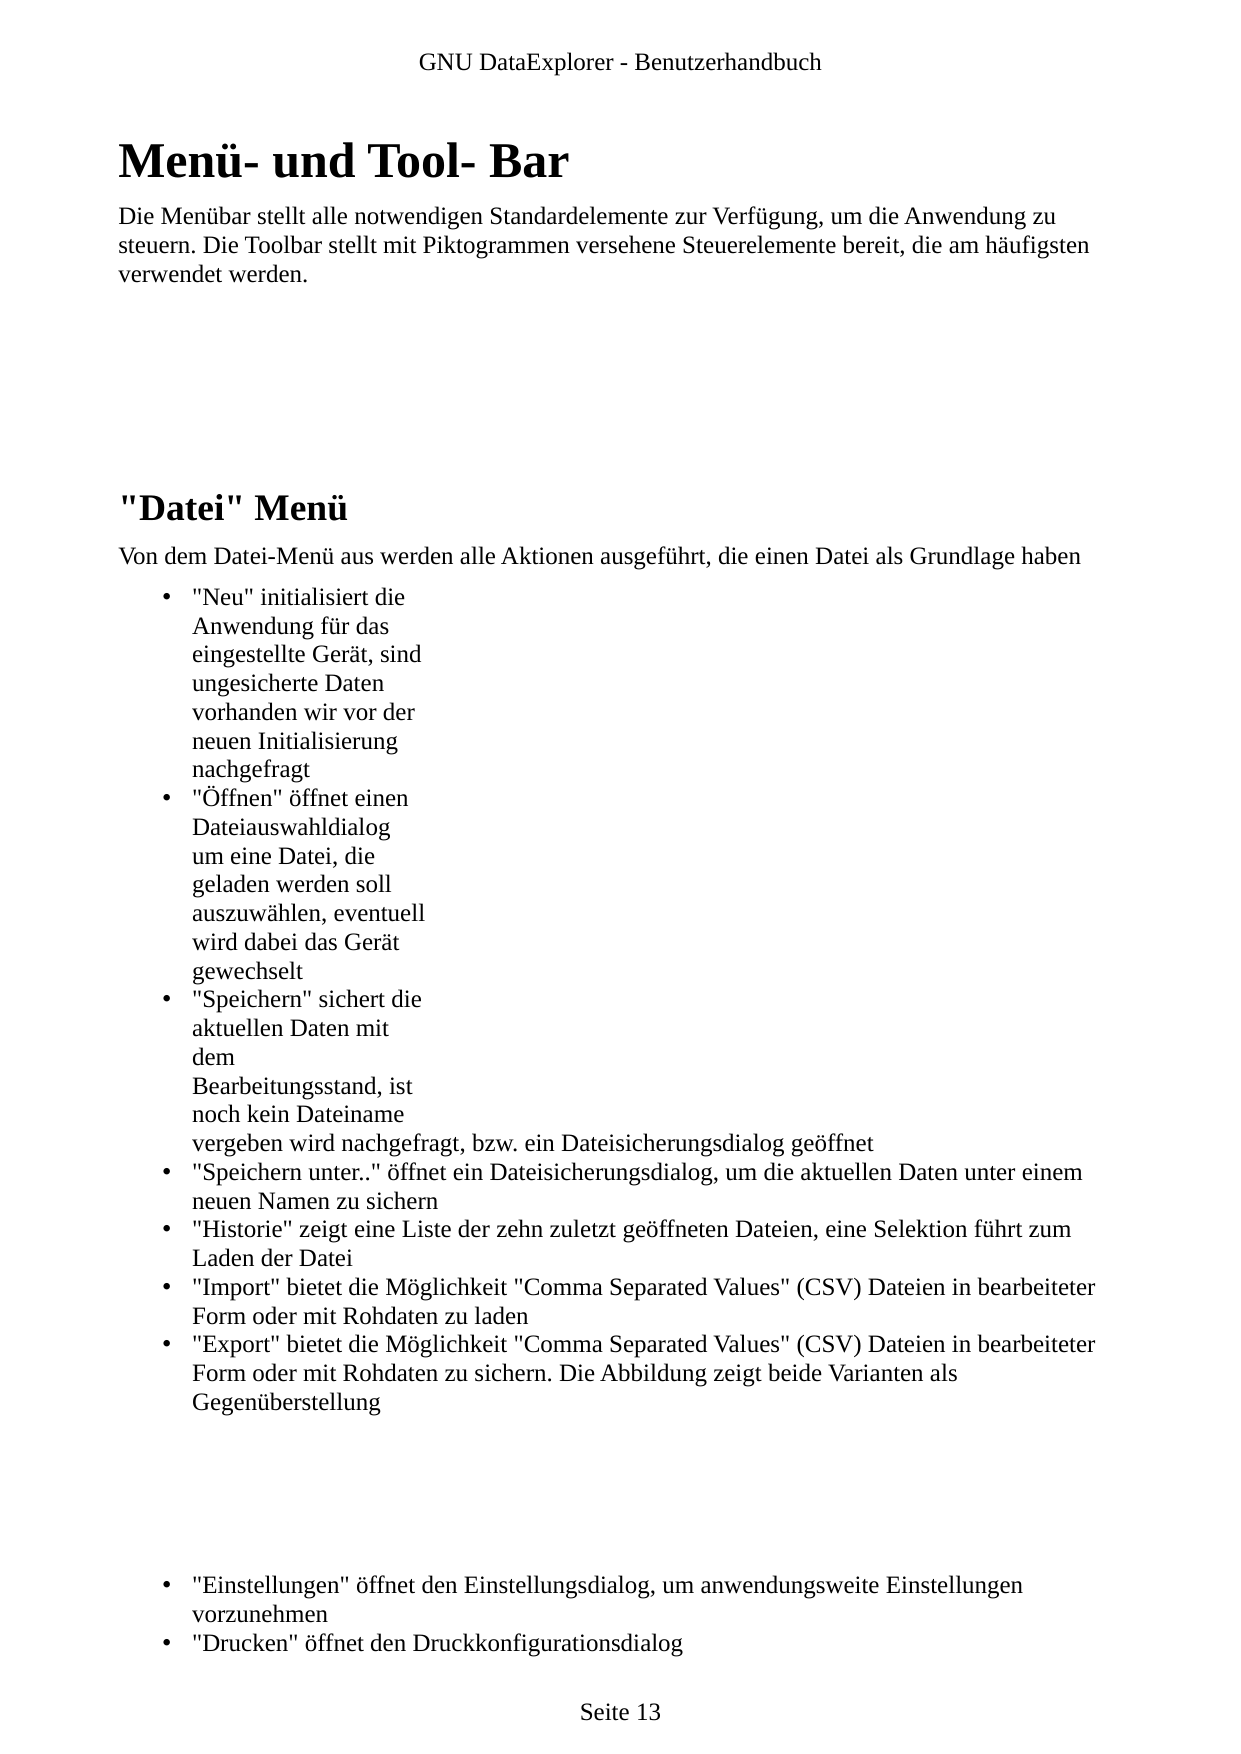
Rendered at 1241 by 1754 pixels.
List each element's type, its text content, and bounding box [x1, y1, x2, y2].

subtitle Menü- und Tool- Bar [118, 131, 1122, 189]
text Von dem Datei-Menü aus werden alle Aktionen ausgeführt, die einen Datei als Grundlage haben [118, 541, 1122, 569]
subtitle "Datei" Menü [118, 485, 1122, 528]
list "Historie" zeigt eine Liste der zehn zuletzt geöffneten Dateien, eine Selektion führt zum Laden der Datei [162, 1214, 1122, 1272]
list "Speichern unter.." öffnet ein Dateisicherungsdialog, um die aktuellen Daten unter einem neuen Namen zu sichern [162, 1157, 1122, 1214]
list "Einstellungen" öffnet den Einstellungsdialog, um anwendungsweite Einstellungen vorzunehmen [162, 1570, 1122, 1628]
text Die Menübar stellt alle notwendigen Standardelemente zur Verfügung, um die Anwendung zu steuern. Die Toolbar stellt mit Piktogrammen versehene Steuerelemente bereit, die am häufigsten verwendet werden. [118, 201, 1122, 287]
list "Neu" initialisiert die Anwendung für das eingestellte Gerät, sind ungesicherte Daten vorhanden wir vor der neuen Initialisierung nachgefragt [162, 582, 1122, 783]
list "Export" bietet die Möglichkeit "Comma Separated Values" (CSV) Dateien in bearbeiteter Form oder mit Rohdaten zu sichern. Die Abbildung zeigt beide Varianten als Gegenüberstellung [162, 1329, 1122, 1416]
list "Drucken" öffnet den Druckkonfigurationsdialog [162, 1628, 1122, 1656]
list "Öffnen" öffnet einen Dateiauswahldialog um eine Datei, die geladen werden soll auszuwählen, eventuell wird dabei das Gerät gewechselt [162, 783, 1122, 984]
list "Import" bietet die Möglichkeit "Comma Separated Values" (CSV) Dateien in bearbeiteter Form oder mit Rohdaten zu laden [162, 1272, 1122, 1329]
list "Speichern" sichert die aktuellen Daten mit dem Bearbeitungsstand, ist noch kein Dateiname vergeben wird nachgefragt, bzw. ein Dateisicherungsdialog geöffnet [162, 984, 1122, 1157]
